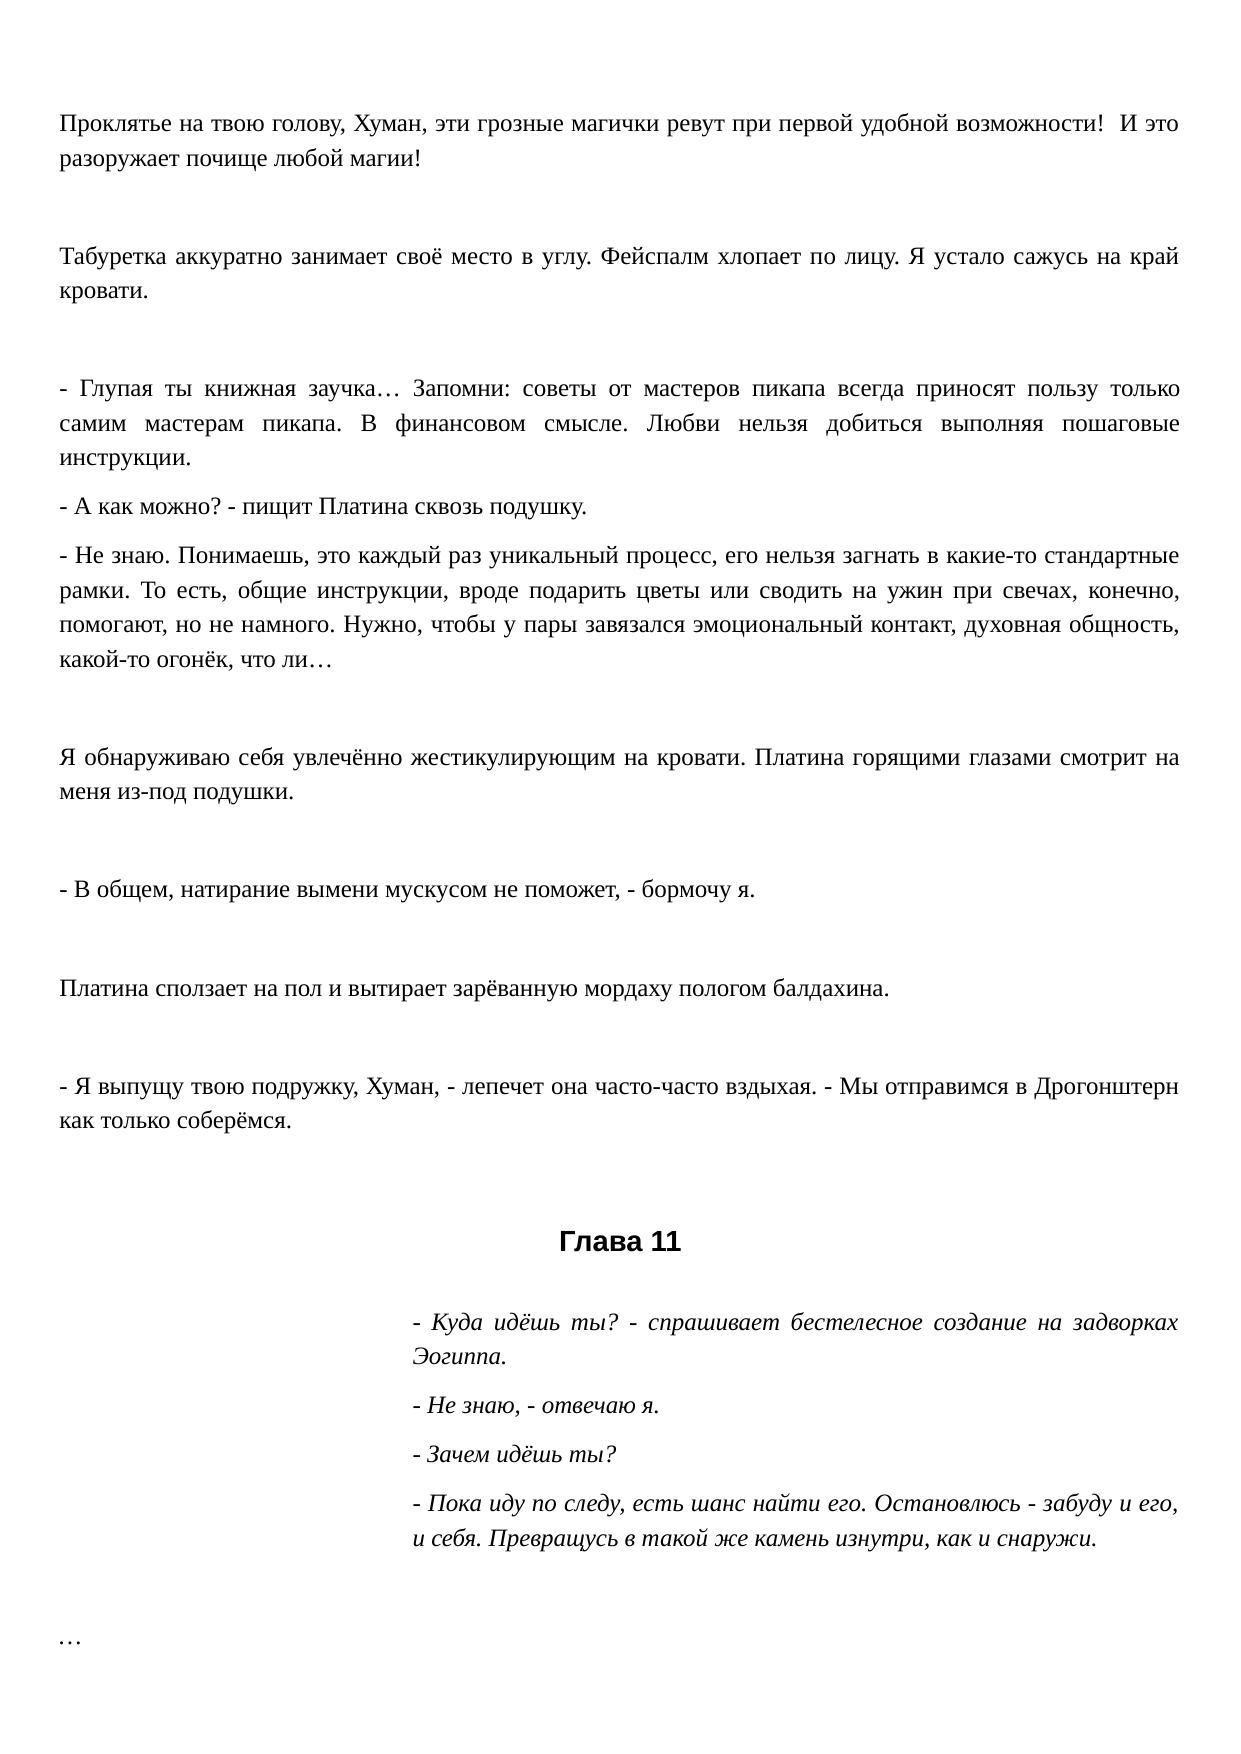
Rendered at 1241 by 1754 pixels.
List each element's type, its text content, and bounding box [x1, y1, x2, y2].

text - Глупая ты книжная заучка… Запомни: советы от мастеров пикапа всегда приносят пользу только самим мастерам пикапа. В финансовом смысле. Любви нельзя добиться выполняя пошаговые инструкции. [59, 373, 1181, 471]
text - В общем, натирание вымени мускусом не поможет, - бормочу я. [59, 874, 1181, 903]
text - Не знаю. Понимаешь, это каждый раз уникальный процесс, его нельзя загнать в какие-то стандартные рамки. То есть, общие инструкции, вроде подарить цветы или сводить на ужин при свечах, конечно, помогают, но не намного. Нужно, чтобы у пары завязался эмоциональный контакт, духовная общность, какой-то огонёк, что ли… [59, 540, 1181, 673]
text - Пока иду по следу, есть шанс найти его. Остановлюсь - забуду и его, и себя. Превращусь в такой же камень изнутри, как и снаружи. [412, 1488, 1181, 1552]
text Проклятье на твою голову, Хуман, эти грозные магички ревут при первой удобной возможности! И это разоружает почище любой магии! [59, 108, 1181, 171]
text - А как можно? - пищит Платина сквозь подушку. [59, 491, 1181, 520]
text Платина сползает на пол и вытирает зарёванную мордаху пологом балдахина. [59, 973, 1181, 1001]
text Я обнаруживаю себя увлечённо жестикулирующим на кровати. Платина горящими глазами смотрит на меня из-под подушки. [59, 742, 1181, 805]
subtitle Глава 11 [59, 1224, 1181, 1258]
text - Зачем идёшь ты? [412, 1439, 1181, 1468]
text Табуретка аккуратно занимает своё место в углу. Фейспалм хлопает по лицу. Я устало сажусь на край кровати. [59, 241, 1181, 304]
text - Я выпущу твою подружку, Хуман, - лепечет она часто-часто вздыхая. - Мы отправимся в Дрогонштерн как только соберёмся. [59, 1071, 1181, 1134]
text … [59, 1621, 1181, 1650]
text - Куда идёшь ты? - спрашивает бестелесное создание на задворках Эогиппа. [412, 1307, 1181, 1370]
text - Не знаю, - отвечаю я. [412, 1390, 1181, 1419]
